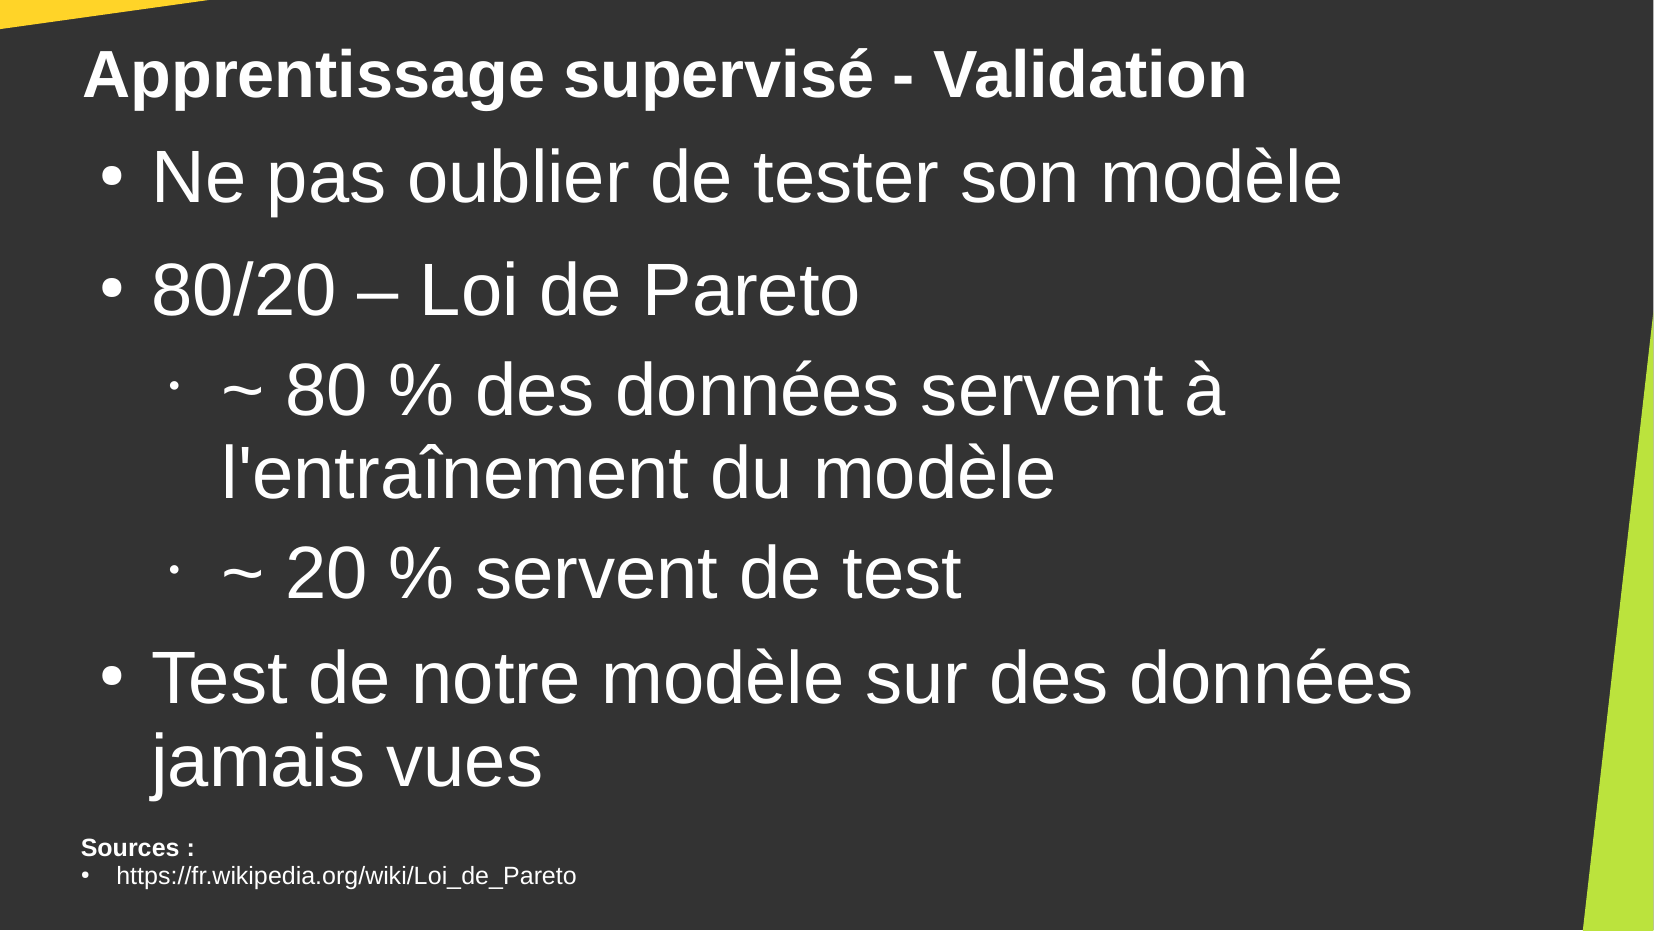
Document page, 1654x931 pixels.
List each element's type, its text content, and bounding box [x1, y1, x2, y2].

text_box [1582, 306, 1654, 931]
text_box Sources : https://fr.wikipedia.org/wiki/Loi_de_Pareto [66, 826, 1483, 926]
text_box [0, 0, 209, 30]
title Apprentissage supervisé - Validation [82, 37, 1571, 113]
list Ne pas oublier de tester son modèle 80/20 – Loi de Pareto ~ 80 % des données servent à l'entraînement du modèle ~ 20 % servent de test Test de notre modèle sur des données jamais vues [81, 135, 1501, 804]
